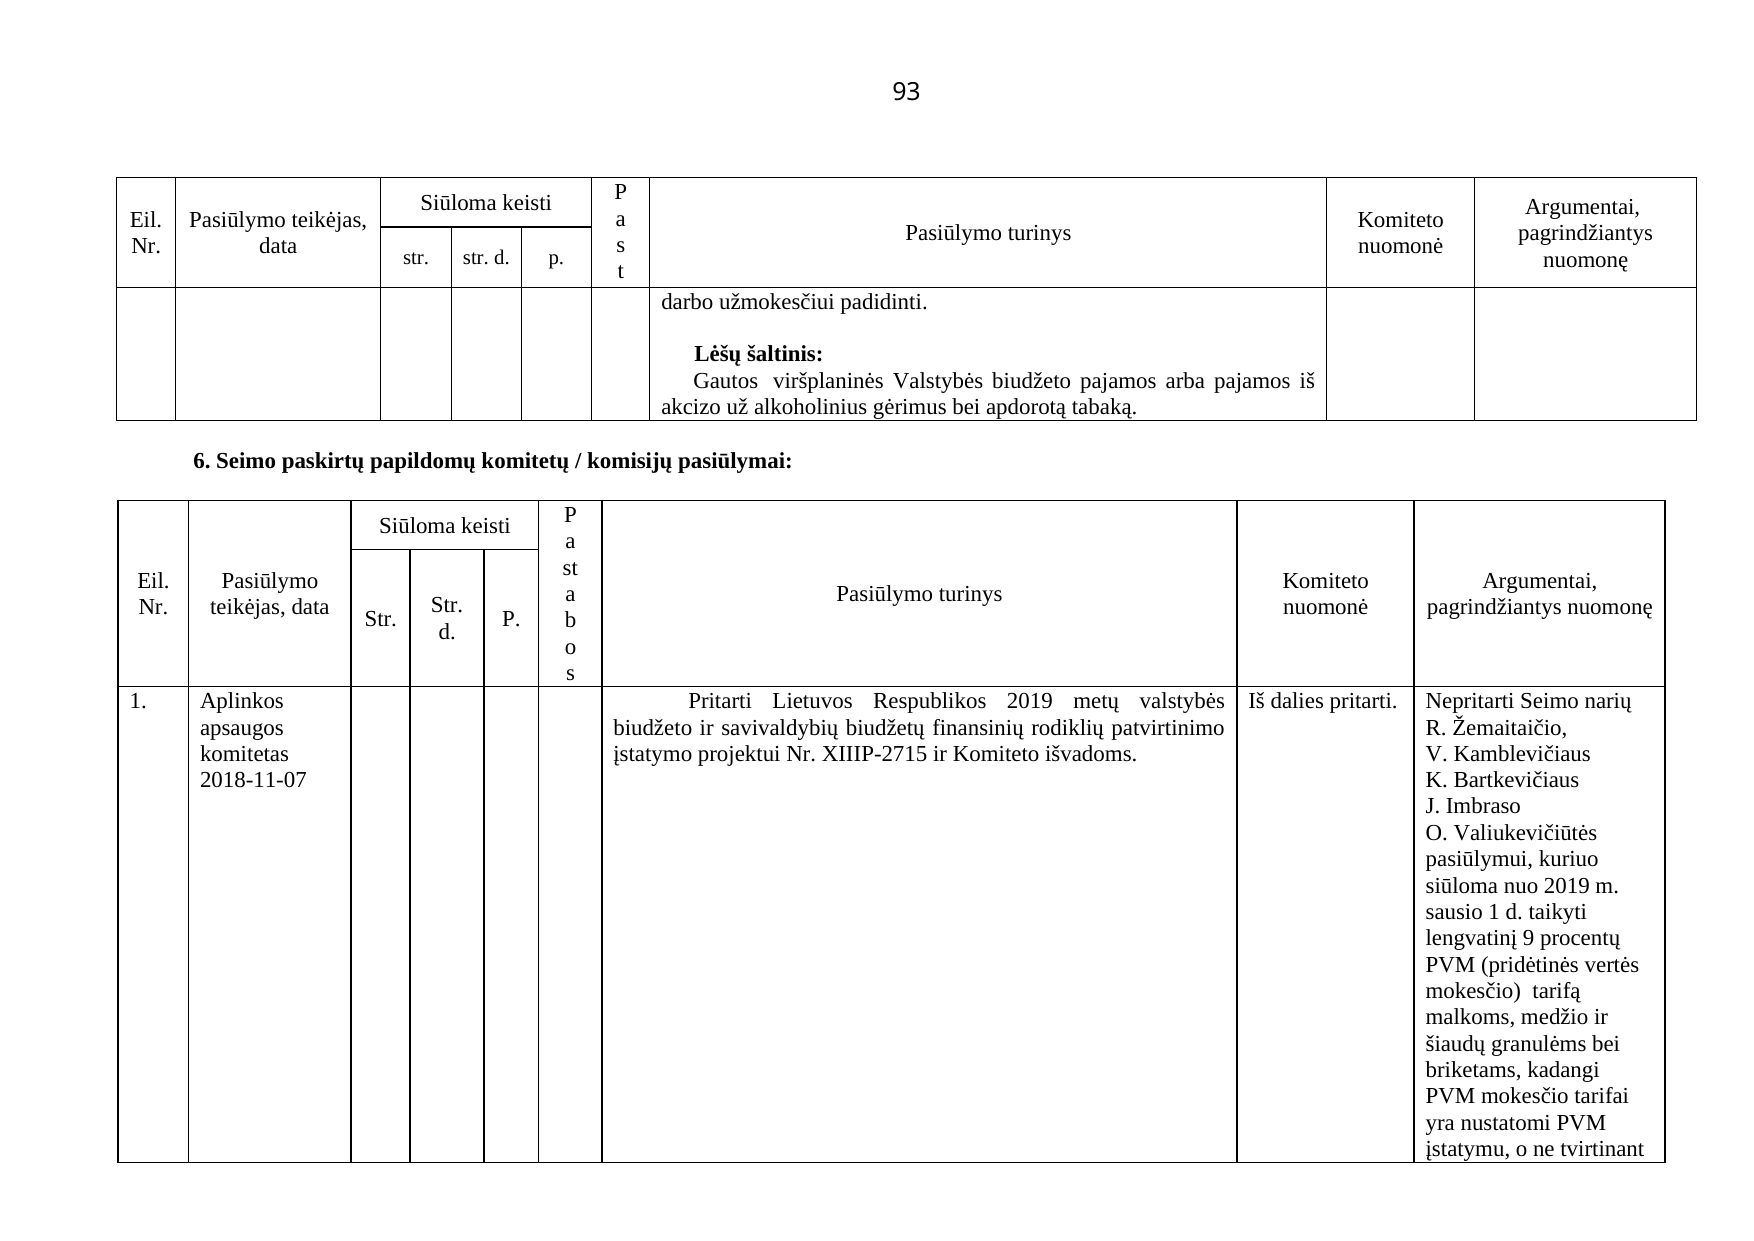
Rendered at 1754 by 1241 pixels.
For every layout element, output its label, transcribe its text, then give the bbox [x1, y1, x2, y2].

table_cell [117, 288, 175, 419]
table_header Komiteto nuomonė [1238, 501, 1413, 686]
table_cell [592, 288, 649, 419]
table_cell [1327, 288, 1474, 419]
table_cell Str. d. [411, 550, 483, 686]
table_header Pasiūlymo turinys [603, 501, 1236, 686]
table_cell Nepritarti Seimo narių R. Žemaitaičio, V. Kamblevičiaus K. Bartkevičiaus J. Imbraso O. Valiukevičiūtės pasiūlymui, kuriuo siūloma nuo 2019 m. sausio 1 d. taikyti lengvatinį 9 procentų PVM (pridėtinės vertės mokesčio) tarifą malkoms, medžio ir šiaudų granulėms bei briketams, kadangi PVM mokesčio tarifai yra nustatomi PVM įstatymu, o ne tvirtinant [1415, 687, 1664, 1162]
table_header Argumentai, pagrindžiantys nuomonę [1415, 501, 1664, 686]
table_cell 1. [119, 687, 188, 1162]
table_cell [452, 288, 521, 419]
table_header Pastabos [539, 501, 601, 686]
table_cell Str. [352, 550, 409, 686]
table_header Komiteto nuomonė [1327, 178, 1474, 287]
table_cell Aplinkos apsaugos komitetas 2018-11-07 [189, 687, 350, 1162]
table_cell [1475, 288, 1696, 419]
table_cell darbo užmokesčiui padidinti. Lėšų šaltinis: Gautos viršplaninės Valstybės biudžeto pajamos arba pajamos iš akcizo už alkoholinius gėrimus bei apdorotą tabaką. [650, 288, 1326, 419]
table_cell [411, 687, 483, 1162]
text 6. Seimo paskirtų papildomų komitetų / komisijų pasiūlymai: [118, 447, 1695, 473]
table_cell [381, 288, 451, 419]
table_cell [352, 687, 409, 1162]
table_cell str. d. [452, 228, 521, 287]
table_header Pasiūlymo teikėjas, data [189, 501, 350, 686]
table_header Pasiūlymo turinys [650, 178, 1326, 287]
table_header Eil. Nr. [119, 501, 188, 686]
table_cell Iš dalies pritarti. [1238, 687, 1413, 1162]
table_header Siūloma keisti [381, 178, 591, 226]
table_header Eil. Nr. [117, 178, 175, 287]
table_header Argumentai, pagrindžiantys nuomonę [1475, 178, 1696, 287]
table_cell P. [485, 550, 538, 686]
table_header Pasiūlymo teikėjas, data [176, 178, 380, 287]
table_cell [539, 687, 601, 1162]
table_cell Pritarti Lietuvos Respublikos 2019 metų valstybės biudžeto ir savivaldybių biudžetų finansinių rodiklių patvirtinimo įstatymo projektui Nr. XIIIP-2715 ir Komiteto išvadoms. [603, 687, 1236, 1162]
table_cell [176, 288, 380, 419]
table_cell str. [381, 228, 451, 287]
table_header Siūloma keisti [352, 501, 538, 549]
table_header Pastabos [592, 178, 649, 287]
table_cell p. [522, 228, 591, 287]
table_cell [522, 288, 591, 419]
table_cell [485, 687, 538, 1162]
